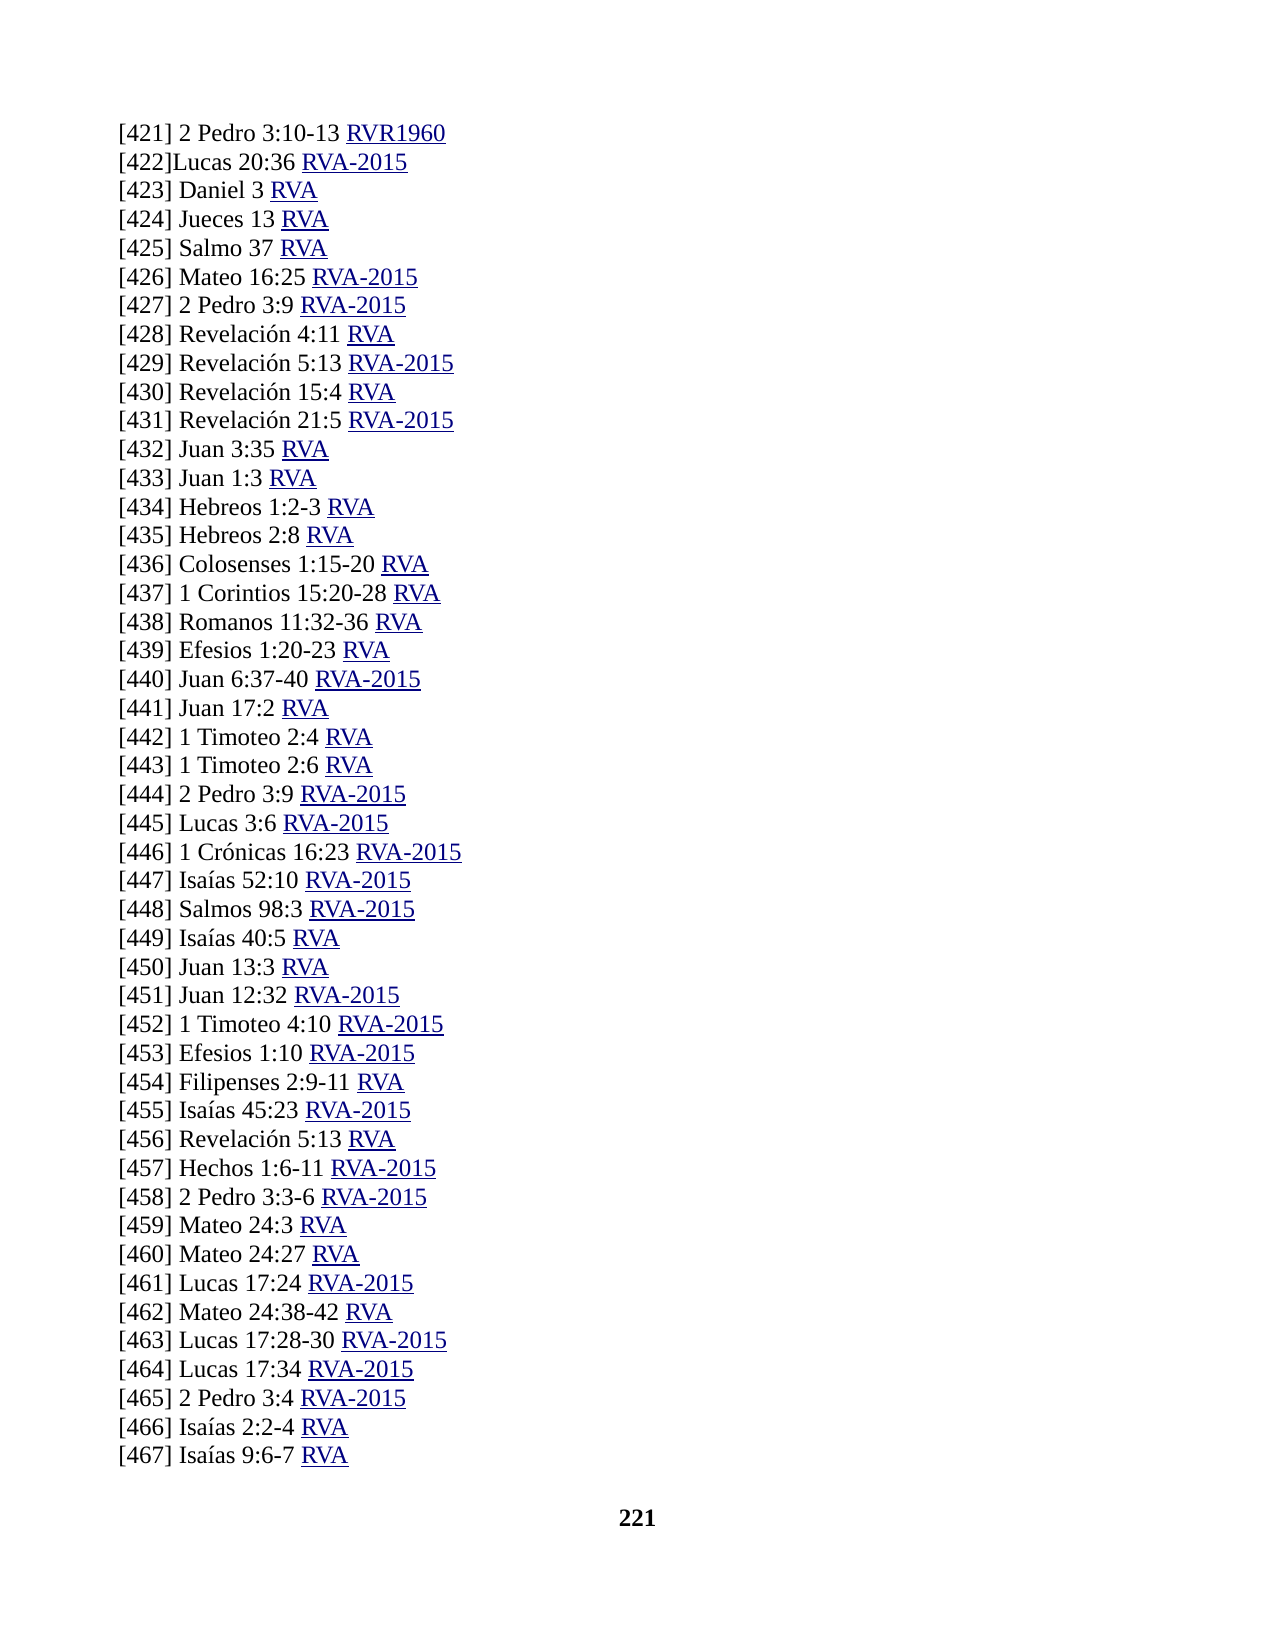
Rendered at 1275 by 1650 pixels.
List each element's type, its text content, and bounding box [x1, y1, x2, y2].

text Daniel 3 RVA [118, 176, 1157, 204]
text Revelación 5:13 RVA [118, 1124, 1157, 1153]
text Lucas 3:6 RVA-2015 [118, 808, 1157, 837]
text Juan 6:37-40 RVA-2015 [118, 664, 1157, 693]
text Hebreos 1:2-3 RVA [118, 492, 1157, 521]
text Isaías 9:6-7 RVA [118, 1441, 1157, 1469]
text Hebreos 2:8 RVA [118, 521, 1157, 549]
text 1 Crónicas 16:23 RVA-2015 [118, 837, 1157, 866]
text Salmo 37 RVA [118, 233, 1157, 262]
text Juan 3:35 RVA [118, 434, 1157, 463]
text Revelación 4:11 RVA [118, 319, 1157, 348]
text Lucas 17:34 RVA-2015 [118, 1354, 1157, 1383]
text 1 Corintios 15:20-28 RVA [118, 578, 1157, 607]
text Efesios 1:20-23 RVA [118, 636, 1157, 664]
text Hechos 1:6-11 RVA-2015 [118, 1153, 1157, 1182]
text Juan 1:3 RVA [118, 463, 1157, 492]
text Isaías 40:5 RVA [118, 923, 1157, 952]
text Filipenses 2:9-11 RVA [118, 1067, 1157, 1096]
text Isaías 52:10 RVA-2015 [118, 866, 1157, 894]
text Salmos 98:3 RVA-2015 [118, 894, 1157, 923]
text Mateo 24:3 RVA [118, 1211, 1157, 1239]
text Jueces 13 RVA [118, 204, 1157, 233]
text Mateo 24:27 RVA [118, 1239, 1157, 1268]
text 1 Timoteo 4:10 RVA-2015 [118, 1009, 1157, 1038]
text Mateo 24:38-42 RVA [118, 1297, 1157, 1326]
text 2 Pedro 3:9 RVA-2015 [118, 779, 1157, 808]
text Romanos 11:32-36 RVA [118, 607, 1157, 636]
text 1 Timoteo 2:6 RVA [118, 751, 1157, 779]
text Revelación 5:13 RVA-2015 [118, 348, 1157, 377]
text 2 Pedro 3:9 RVA-2015 [118, 291, 1157, 319]
text Revelación 21:5 RVA-2015 [118, 406, 1157, 434]
text Colosenses 1:15-20 RVA [118, 549, 1157, 578]
text Juan 13:3 RVA [118, 952, 1157, 981]
text 2 Pedro 3:4 RVA-2015 [118, 1383, 1157, 1412]
text Juan 12:32 RVA-2015 [118, 981, 1157, 1009]
text 2 Pedro 3:10-13 RVR1960 [118, 118, 1157, 147]
text Lucas 17:28-30 RVA-2015 [118, 1326, 1157, 1354]
text 2 Pedro 3:3-6 RVA-2015 [118, 1182, 1157, 1211]
text Isaías 2:2-4 RVA [118, 1412, 1157, 1441]
text Lucas 17:24 RVA-2015 [118, 1268, 1157, 1297]
text Juan 17:2 RVA [118, 693, 1157, 722]
text Isaías 45:23 RVA-2015 [118, 1096, 1157, 1124]
text Mateo 16:25 RVA-2015 [118, 262, 1157, 291]
text Lucas 20:36 RVA-2015 [118, 147, 1157, 176]
text Revelación 15:4 RVA [118, 377, 1157, 406]
text 1 Timoteo 2:4 RVA [118, 722, 1157, 751]
text Efesios 1:10 RVA-2015 [118, 1038, 1157, 1067]
